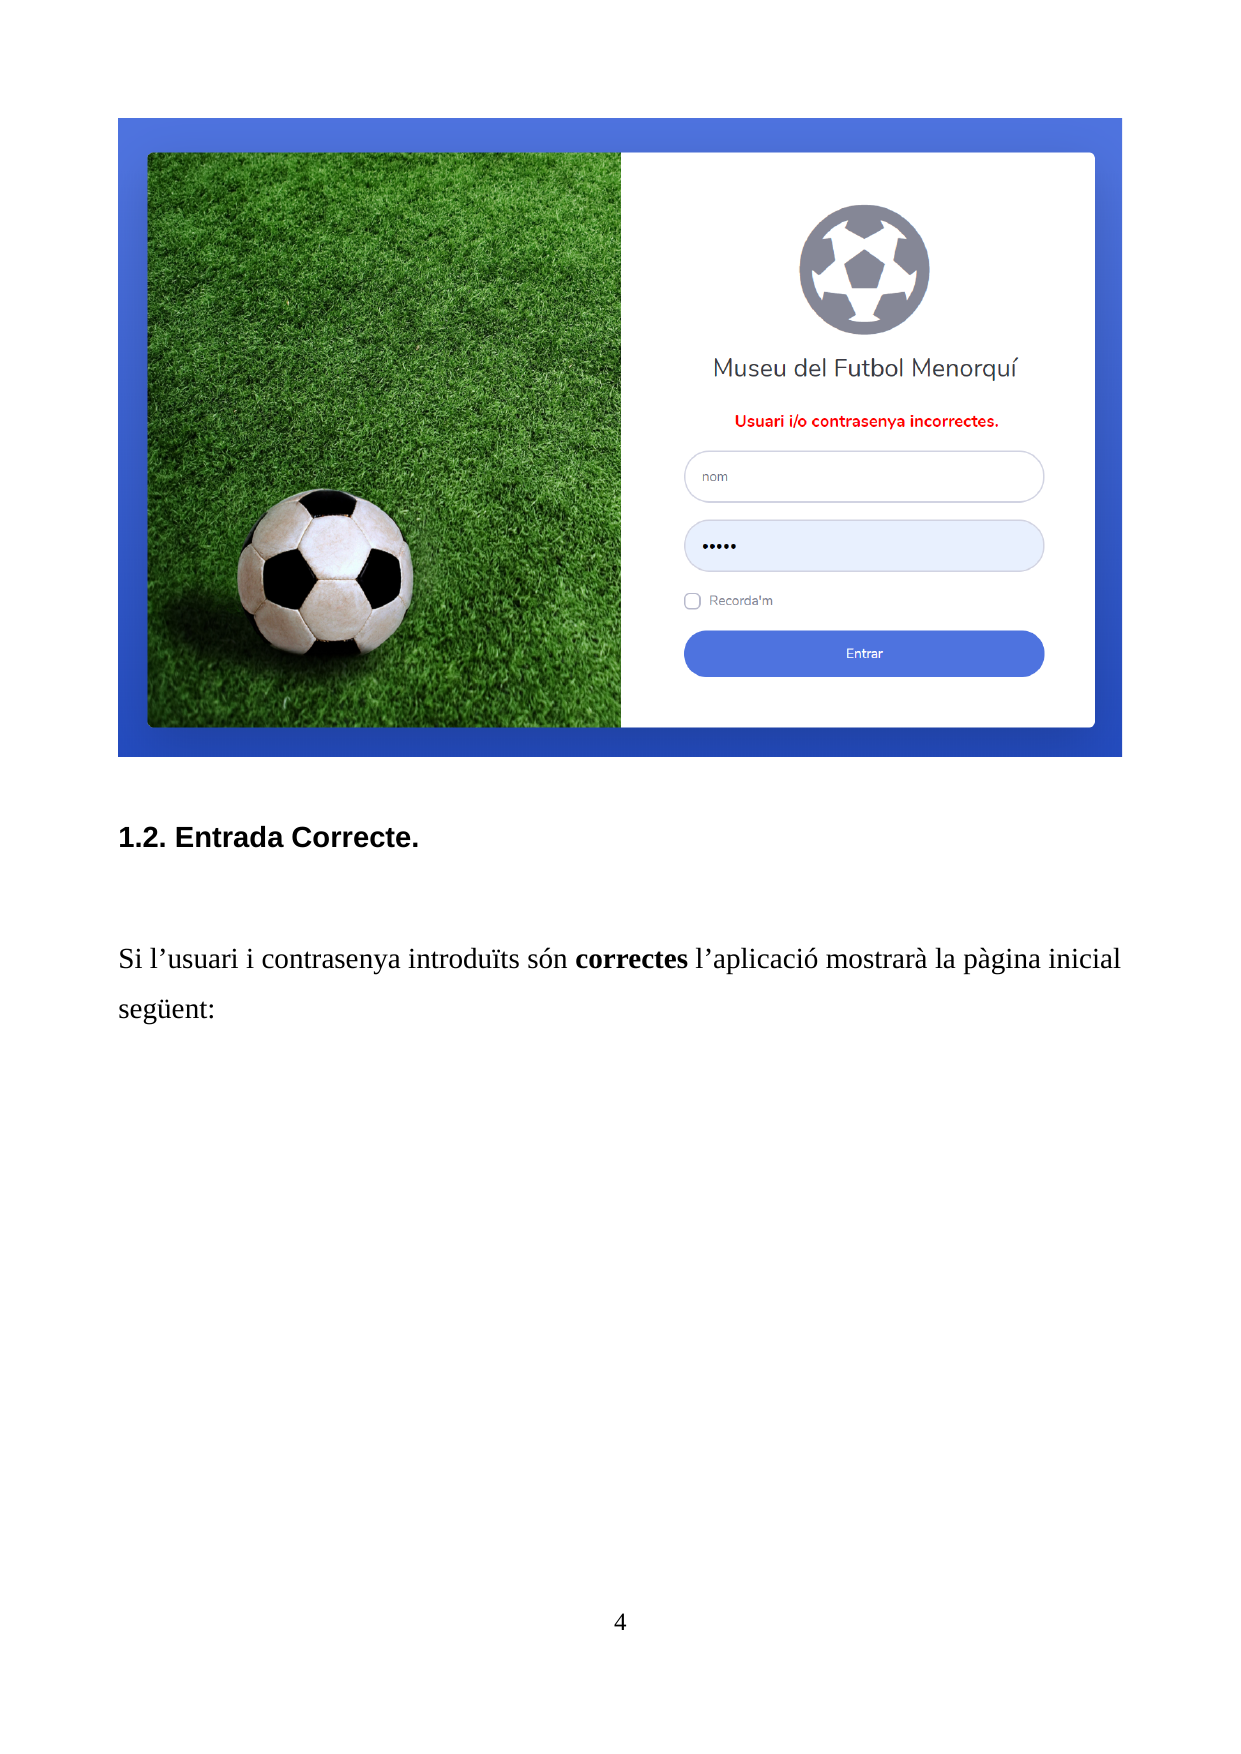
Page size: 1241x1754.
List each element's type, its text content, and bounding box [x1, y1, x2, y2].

picture [118, 118, 1123, 757]
text Si l’usuari i contrasenya introduïts són correctes l’aplicació mostrarà la pàgina inicial següent: [118, 941, 1122, 1024]
table_header [118, 757, 1122, 799]
subtitle 1.2. Entrada Correcte. [118, 820, 1122, 854]
